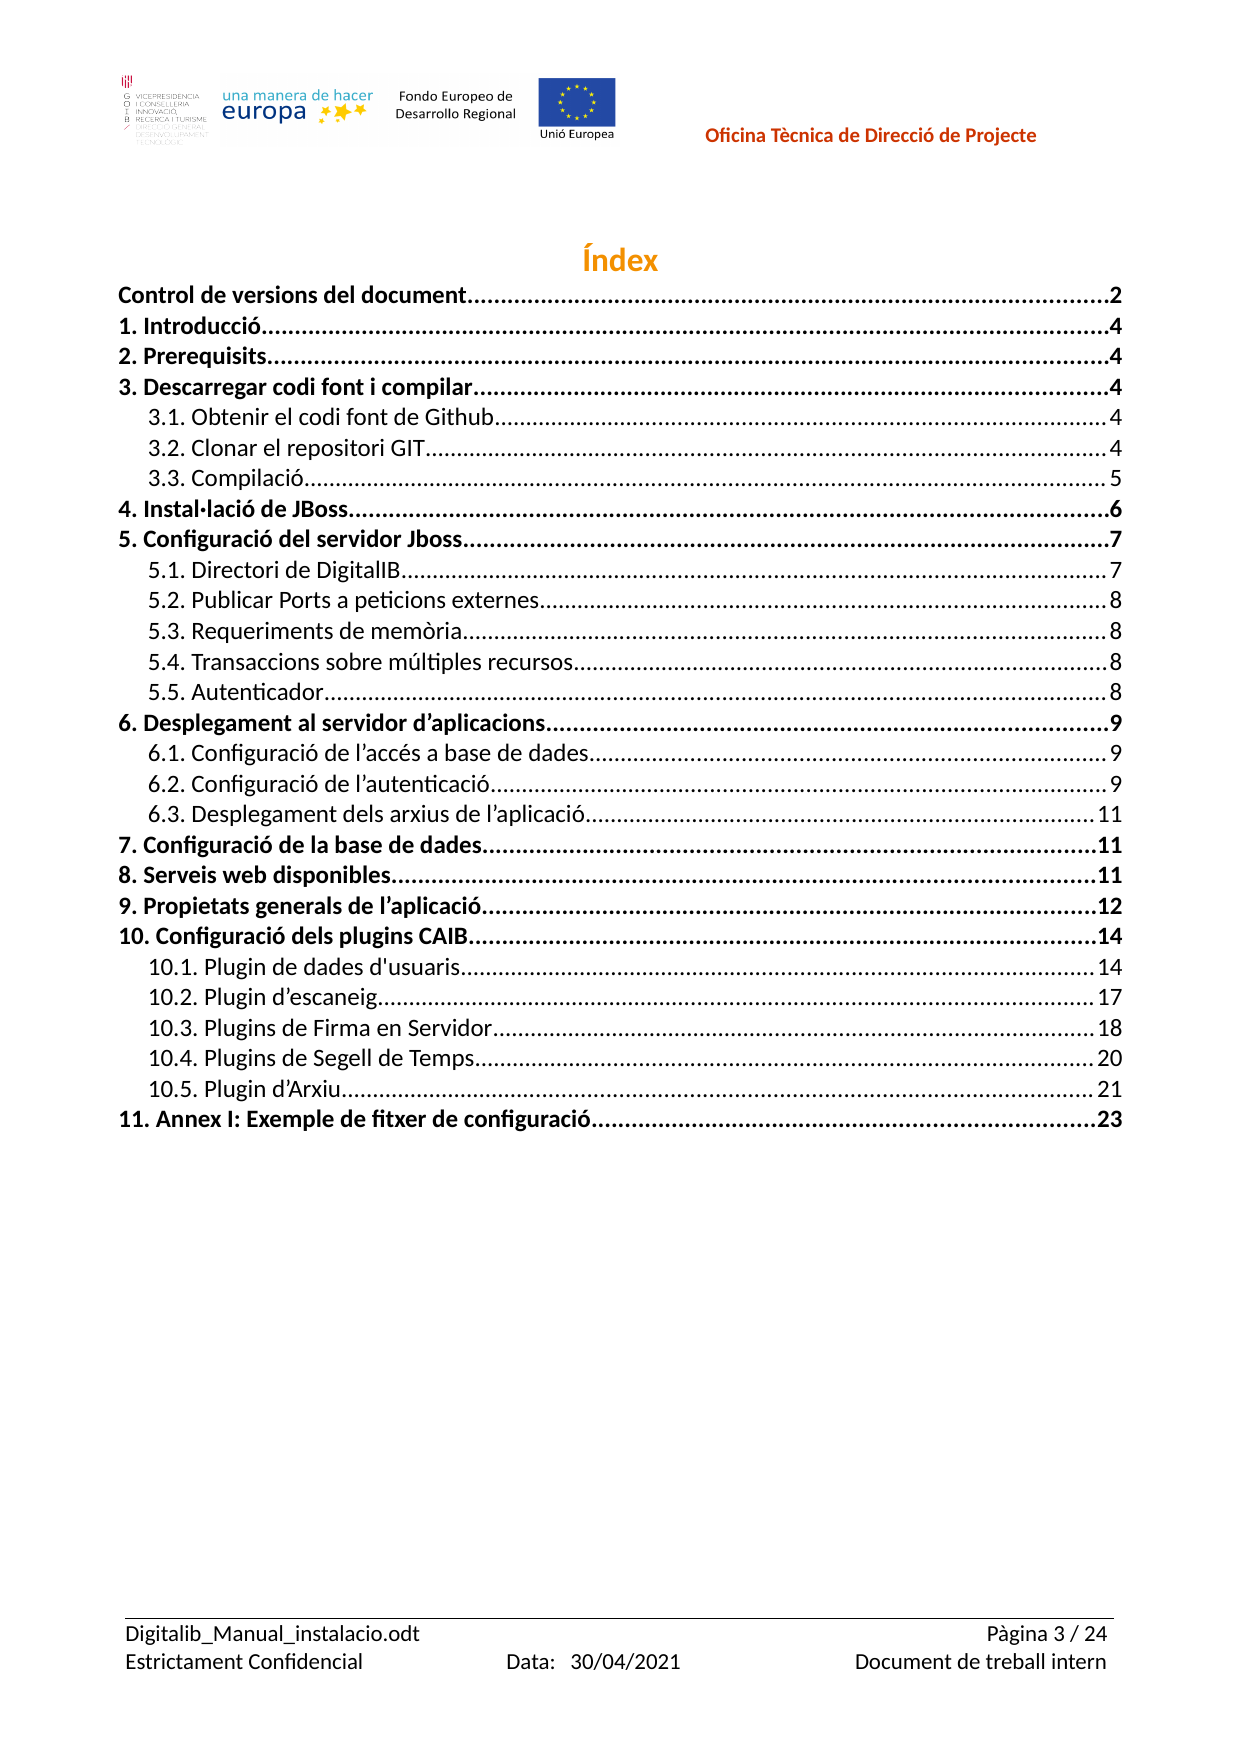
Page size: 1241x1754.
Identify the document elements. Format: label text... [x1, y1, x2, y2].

text 2. Prerequisits 4 [118, 341, 1122, 371]
text 8. Serveis web disponibles 11 [118, 859, 1122, 890]
text 5.2. Publicar Ports a peticions externes 8 [148, 585, 1122, 615]
picture [219, 73, 621, 147]
text 10.3. Plugins de Firma en Servidor 18 [148, 1012, 1122, 1042]
text 10.5. Plugin d’Arxiu 21 [148, 1073, 1122, 1103]
text 5.1. Directori de DigitalIB 7 [148, 554, 1122, 585]
text 5.5. Autenticador 8 [148, 676, 1122, 707]
text 11. Annex I: Exemple de fitxer de configuració 23 [118, 1103, 1122, 1134]
text 10.4. Plugins de Segell de Temps 20 [148, 1042, 1122, 1073]
text 3.1. Obtenir el codi font de Github 4 [148, 402, 1122, 432]
text 1. Introducció 4 [118, 310, 1122, 341]
text 6.1. Configuració de l’accés a base de dades 9 [148, 737, 1122, 768]
text 7. Configuració de la base de dades 11 [118, 829, 1122, 859]
text 3.3. Compilació 5 [148, 463, 1122, 493]
text Control de versions del document 2 [118, 279, 1122, 310]
text Índex [118, 239, 1122, 279]
text 10.1. Plugin de dades d'usuaris 14 [148, 951, 1122, 981]
text 4. Instal·lació de JBoss 6 [118, 493, 1122, 524]
text 5.4. Transaccions sobre múltiples recursos 8 [148, 646, 1122, 676]
text 6.3. Desplegament dels arxius de l’aplicació 11 [148, 798, 1122, 829]
text 3.2. Clonar el repositori GIT 4 [148, 432, 1122, 463]
text 5. Configuració del servidor Jboss 7 [118, 524, 1122, 554]
text 5.3. Requeriments de memòria 8 [148, 615, 1122, 646]
text 6.2. Configuració de l’autenticació 9 [148, 768, 1122, 798]
text 10. Configuració dels plugins CAIB 14 [118, 920, 1122, 951]
picture [118, 73, 213, 147]
text 10.2. Plugin d’escaneig 17 [148, 981, 1122, 1012]
text 6. Desplegament al servidor d’aplicacions 9 [118, 707, 1122, 737]
text 9. Propietats generals de l’aplicació 12 [118, 890, 1122, 920]
text 3. Descarregar codi font i compilar 4 [118, 371, 1122, 402]
